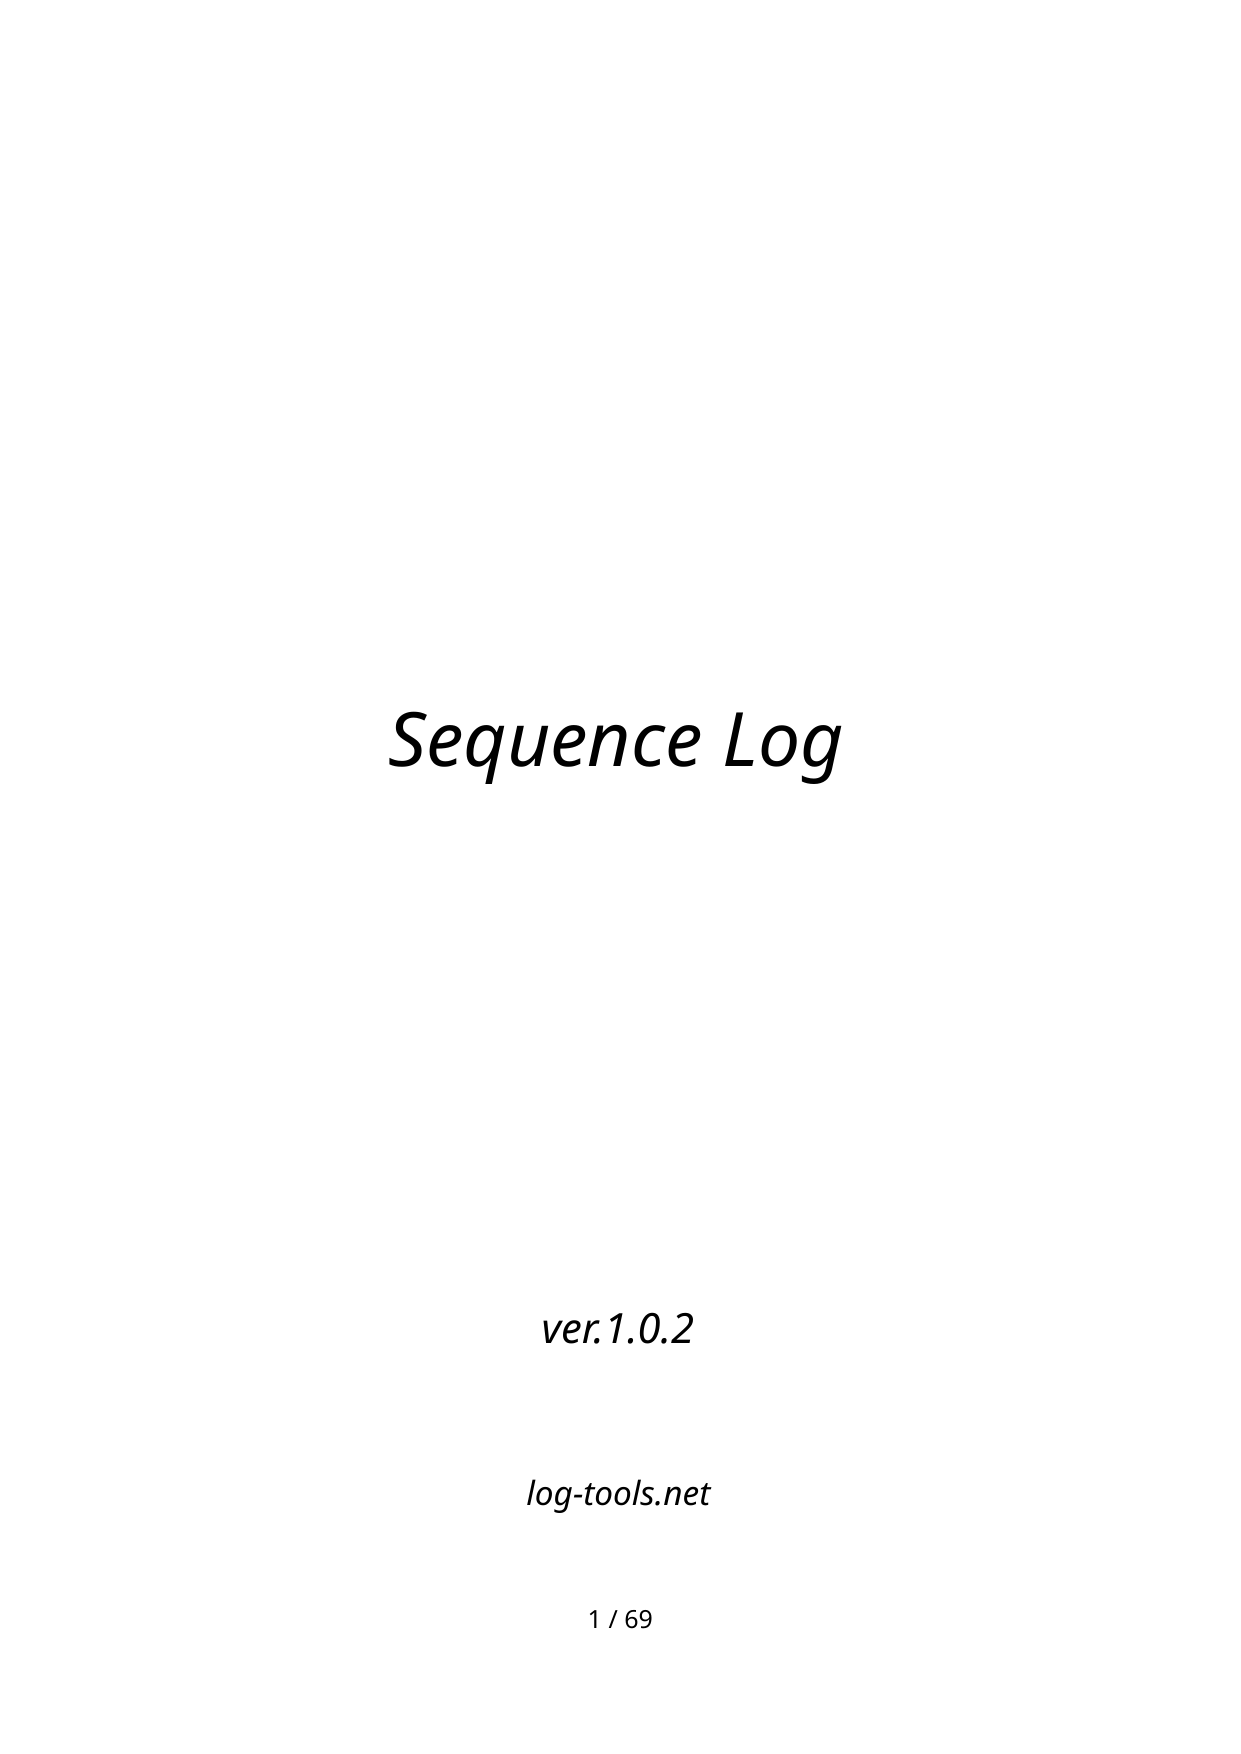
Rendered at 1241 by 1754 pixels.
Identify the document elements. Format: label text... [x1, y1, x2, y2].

text log-tools.net [118, 1469, 1122, 1515]
text ver.1.0.2 [118, 1299, 1122, 1356]
text Sequence Log [118, 686, 1122, 788]
